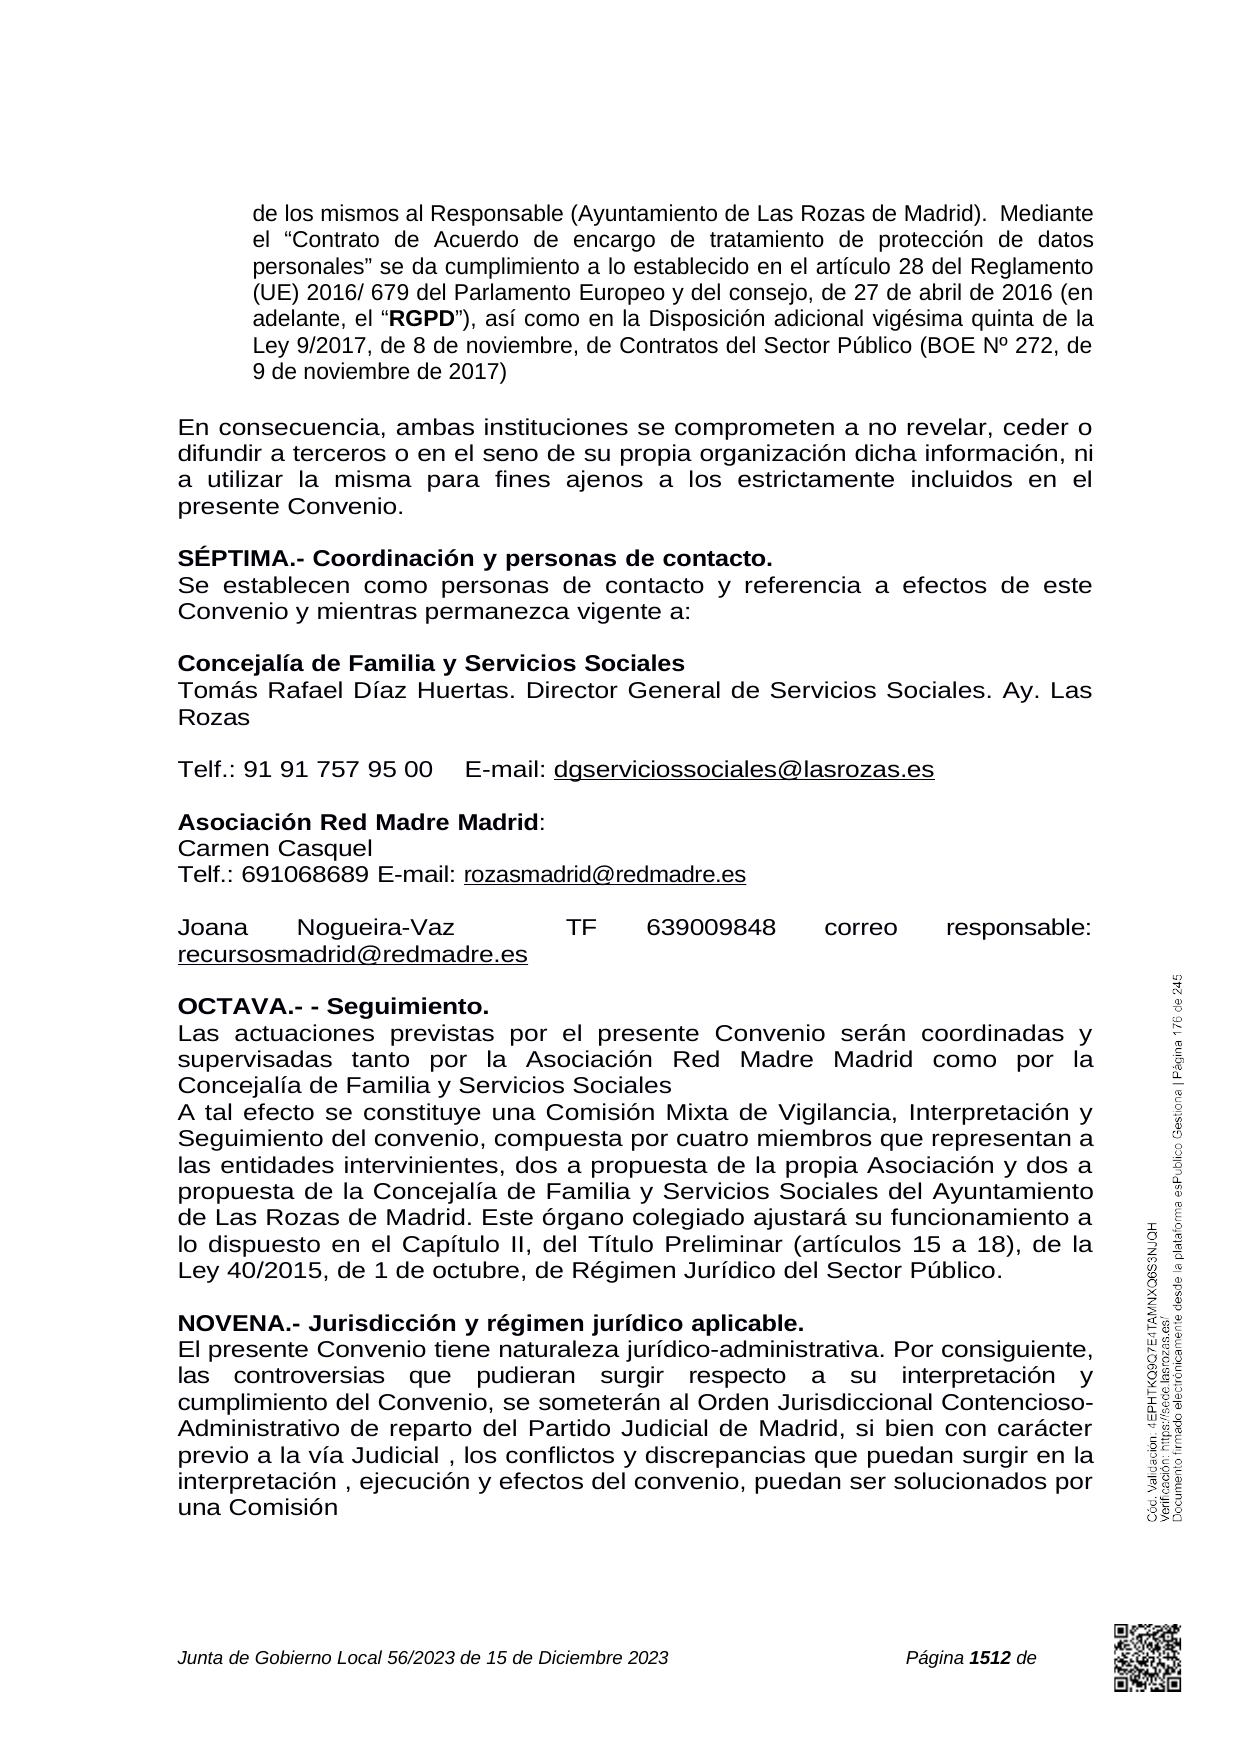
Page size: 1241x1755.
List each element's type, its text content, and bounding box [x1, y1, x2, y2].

text Las actuaciones previstas por el presente Convenio serán coordinadas y supervisadas tanto por la Asociación Red Madre Madrid como por la Concejalía de Familia y Servicios Sociales [177, 1020, 1094, 1099]
text Se establecen como personas de contacto y referencia a efectos de este Convenio y mientras permanezca vigente a: [177, 572, 1094, 624]
text Joana Nogueira-Vaz TF 639009848 correo responsable: recursosmadrid@redmadre.es [177, 914, 1093, 967]
text En consecuencia, ambas instituciones se comprometen a no revelar, ceder o difundir a terceros o en el seno de su propia organización dicha información, ni a utilizar la misma para fines ajenos a los estrictamente incluidos en el presente Convenio. [177, 414, 1094, 519]
subtitle SÉPTIMA.- Coordinación y personas de contacto. [177, 545, 1232, 572]
subtitle OCTAVA.- - Seguimiento. [177, 993, 1232, 1020]
text de los mismos al Responsable (Ayuntamiento de Las Rozas de Madrid). Mediante el “Contrato de Acuerdo de encargo de tratamiento de protección de datos personales” se da cumplimiento a lo establecido en el artículo 28 del Reglamento (UE) 2016/ 679 del Parlamento Europeo y del consejo, de 27 de abril de 2016 (en adelante, el “RGPD”), así como en la Disposición adicional vigésima quinta de la Ley 9/2017, de 8 de noviembre, de Contratos del Sector Público (BOE Nº 272, de 9 de noviembre de 2017) [252, 200, 1094, 384]
text Carmen Casquel [177, 835, 1232, 862]
subtitle Asociación Red Madre Madrid: [177, 809, 1232, 835]
subtitle NOVENA.- Jurisdicción y régimen jurídico aplicable. [177, 1309, 1232, 1336]
text Telf.: 691068689 E-mail: rozasmadrid@redmadre.es [177, 862, 1232, 888]
text El presente Convenio tiene naturaleza jurídico-administrativa. Por consiguiente, las controversias que pudieran surgir respecto a su interpretación y cumplimiento del Convenio, se someterán al Orden Jurisdiccional Contencioso-Administrativo de reparto del Partido Judicial de Madrid, si bien con carácter previo a la vía Judicial , los conflictos y discrepancias que puedan surgir en la interpretación , ejecución y efectos del convenio, puedan ser solucionados por una Comisión [177, 1336, 1094, 1521]
subtitle Concejalía de Familia y Servicios Sociales [177, 651, 1232, 677]
text A tal efecto se constituye una Comisión Mixta de Vigilancia, Interpretación y Seguimiento del convenio, compuesta por cuatro miembros que representan a las entidades intervinientes, dos a propuesta de la propia Asociación y dos a propuesta de la Concejalía de Familia y Servicios Sociales del Ayuntamiento de Las Rozas de Madrid. Este órgano colegiado ajustará su funcionamiento a lo dispuesto en el Capítulo II, del Título Preliminar (artículos 15 a 18), de la Ley 40/2015, de 1 de octubre, de Régimen Jurídico del Sector Público. [177, 1099, 1094, 1283]
text Tomás Rafael Díaz Huertas. Director General de Servicios Sociales. Ay. Las Rozas [177, 677, 1093, 730]
text Telf.: 91 91 757 95 00 E-mail: dgserviciossociales@lasrozas.es [177, 756, 1232, 783]
